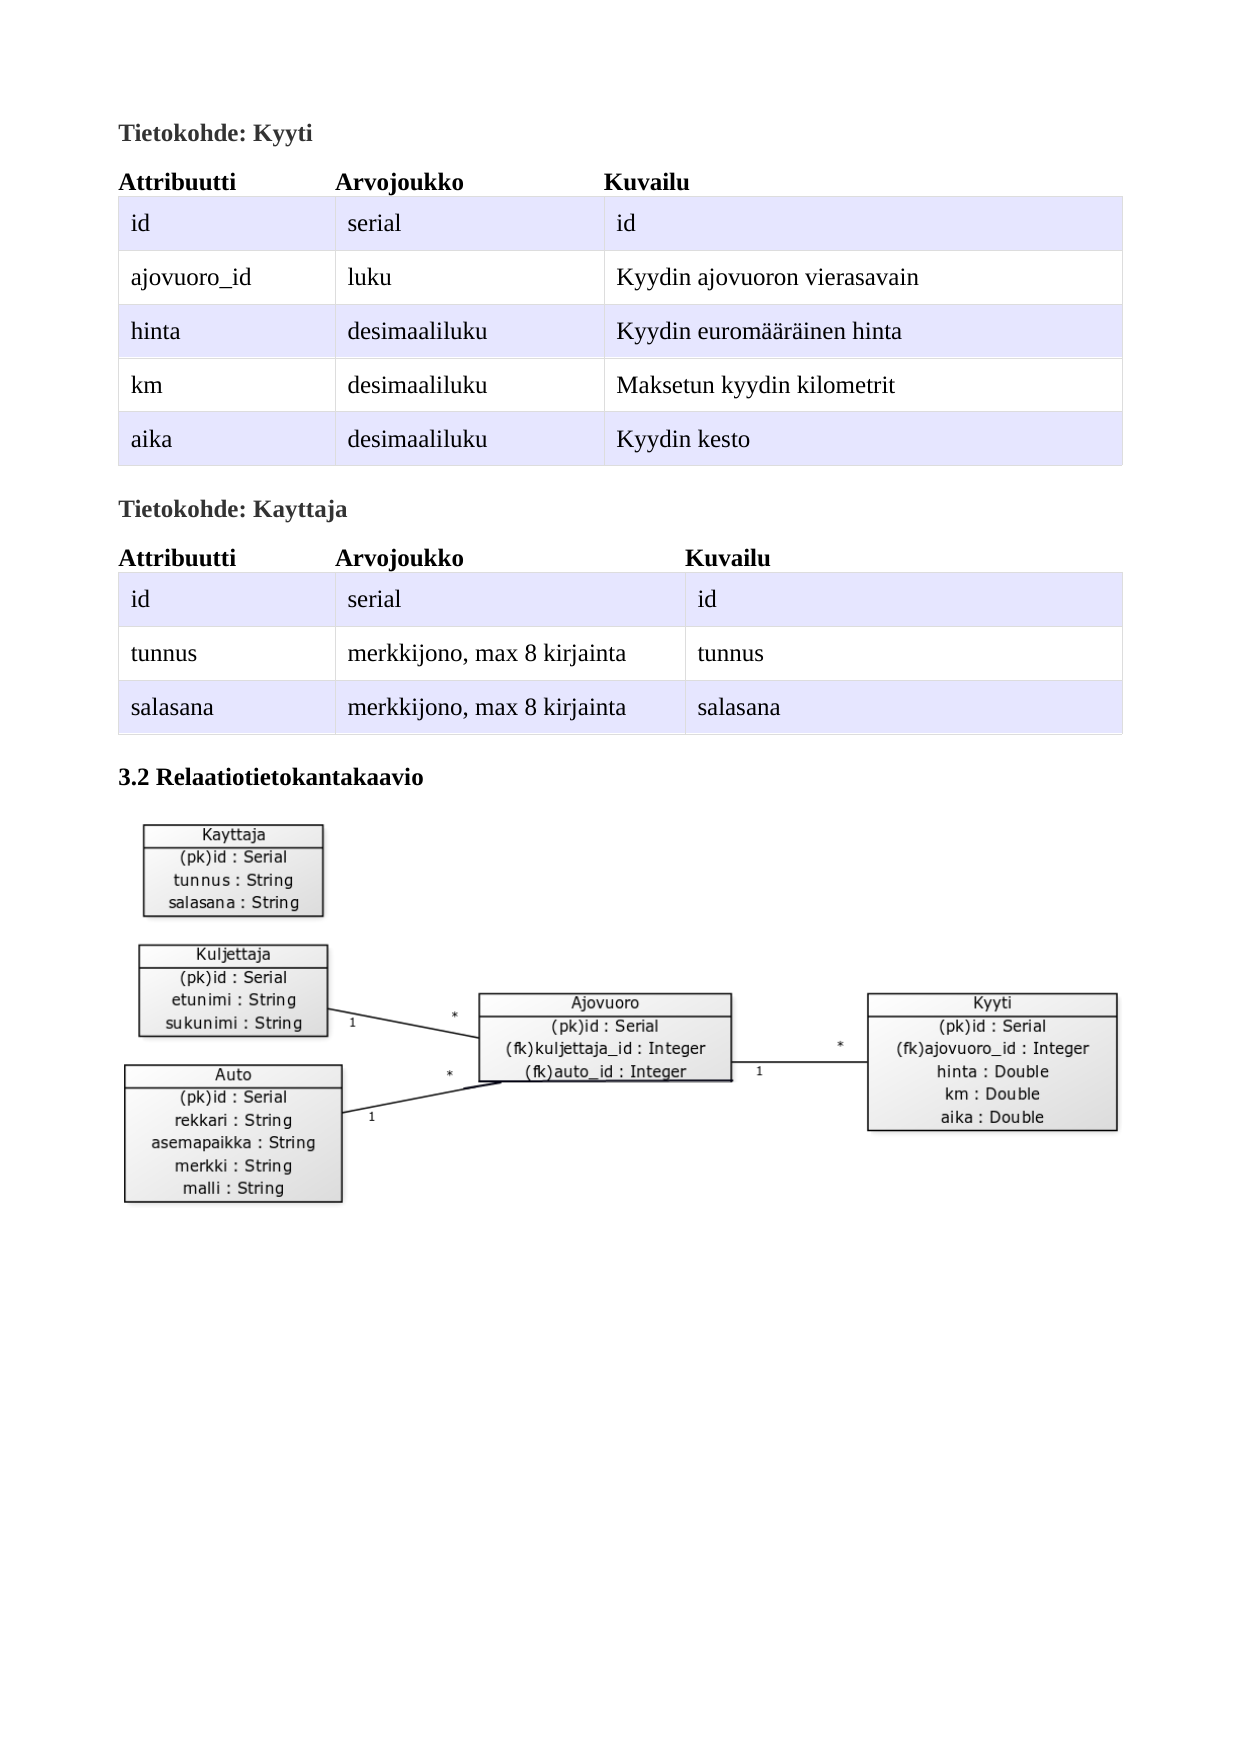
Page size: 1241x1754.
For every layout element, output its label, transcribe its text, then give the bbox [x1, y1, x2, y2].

table_cell serial [336, 197, 604, 250]
table_cell salasana [119, 681, 335, 733]
text 3.2 Relaatiotietokantakaavio [118, 762, 1122, 791]
picture [118, 819, 1123, 1208]
table_header Kuvailu [604, 167, 1122, 196]
table_cell desimaaliluku [336, 359, 604, 411]
table_header Kuvailu [685, 543, 1122, 572]
table_cell km [119, 359, 335, 411]
table_cell id [686, 573, 1122, 626]
table_header Attribuutti [118, 543, 335, 572]
table_cell tunnus [686, 627, 1122, 679]
table_header Attribuutti [118, 167, 335, 196]
table_cell hinta [119, 305, 335, 357]
table_cell id [119, 573, 335, 626]
table_cell Kyydin euromääräinen hinta [605, 305, 1122, 357]
text Tietokohde: Kyyti [118, 118, 1122, 147]
table_cell aika [119, 412, 335, 465]
table_cell merkkijono, max 8 kirjainta [336, 681, 685, 733]
table_cell id [119, 197, 335, 250]
table_cell tunnus [119, 627, 335, 679]
table_header Arvojoukko [335, 167, 604, 196]
table_cell Kyydin kesto [605, 412, 1122, 465]
table_cell desimaaliluku [336, 305, 604, 357]
text Tietokohde: Kayttaja [118, 494, 1122, 523]
table_cell salasana [686, 681, 1122, 733]
table_cell Kyydin ajovuoron vierasavain [605, 251, 1122, 304]
table_cell ajovuoro_id [119, 251, 335, 304]
table_cell Maksetun kyydin kilometrit [605, 359, 1122, 411]
table_cell desimaaliluku [336, 412, 604, 465]
table_cell luku [336, 251, 604, 304]
table_cell merkkijono, max 8 kirjainta [336, 627, 685, 679]
table_cell id [605, 197, 1122, 250]
table_header Arvojoukko [335, 543, 685, 572]
table_cell serial [336, 573, 685, 626]
